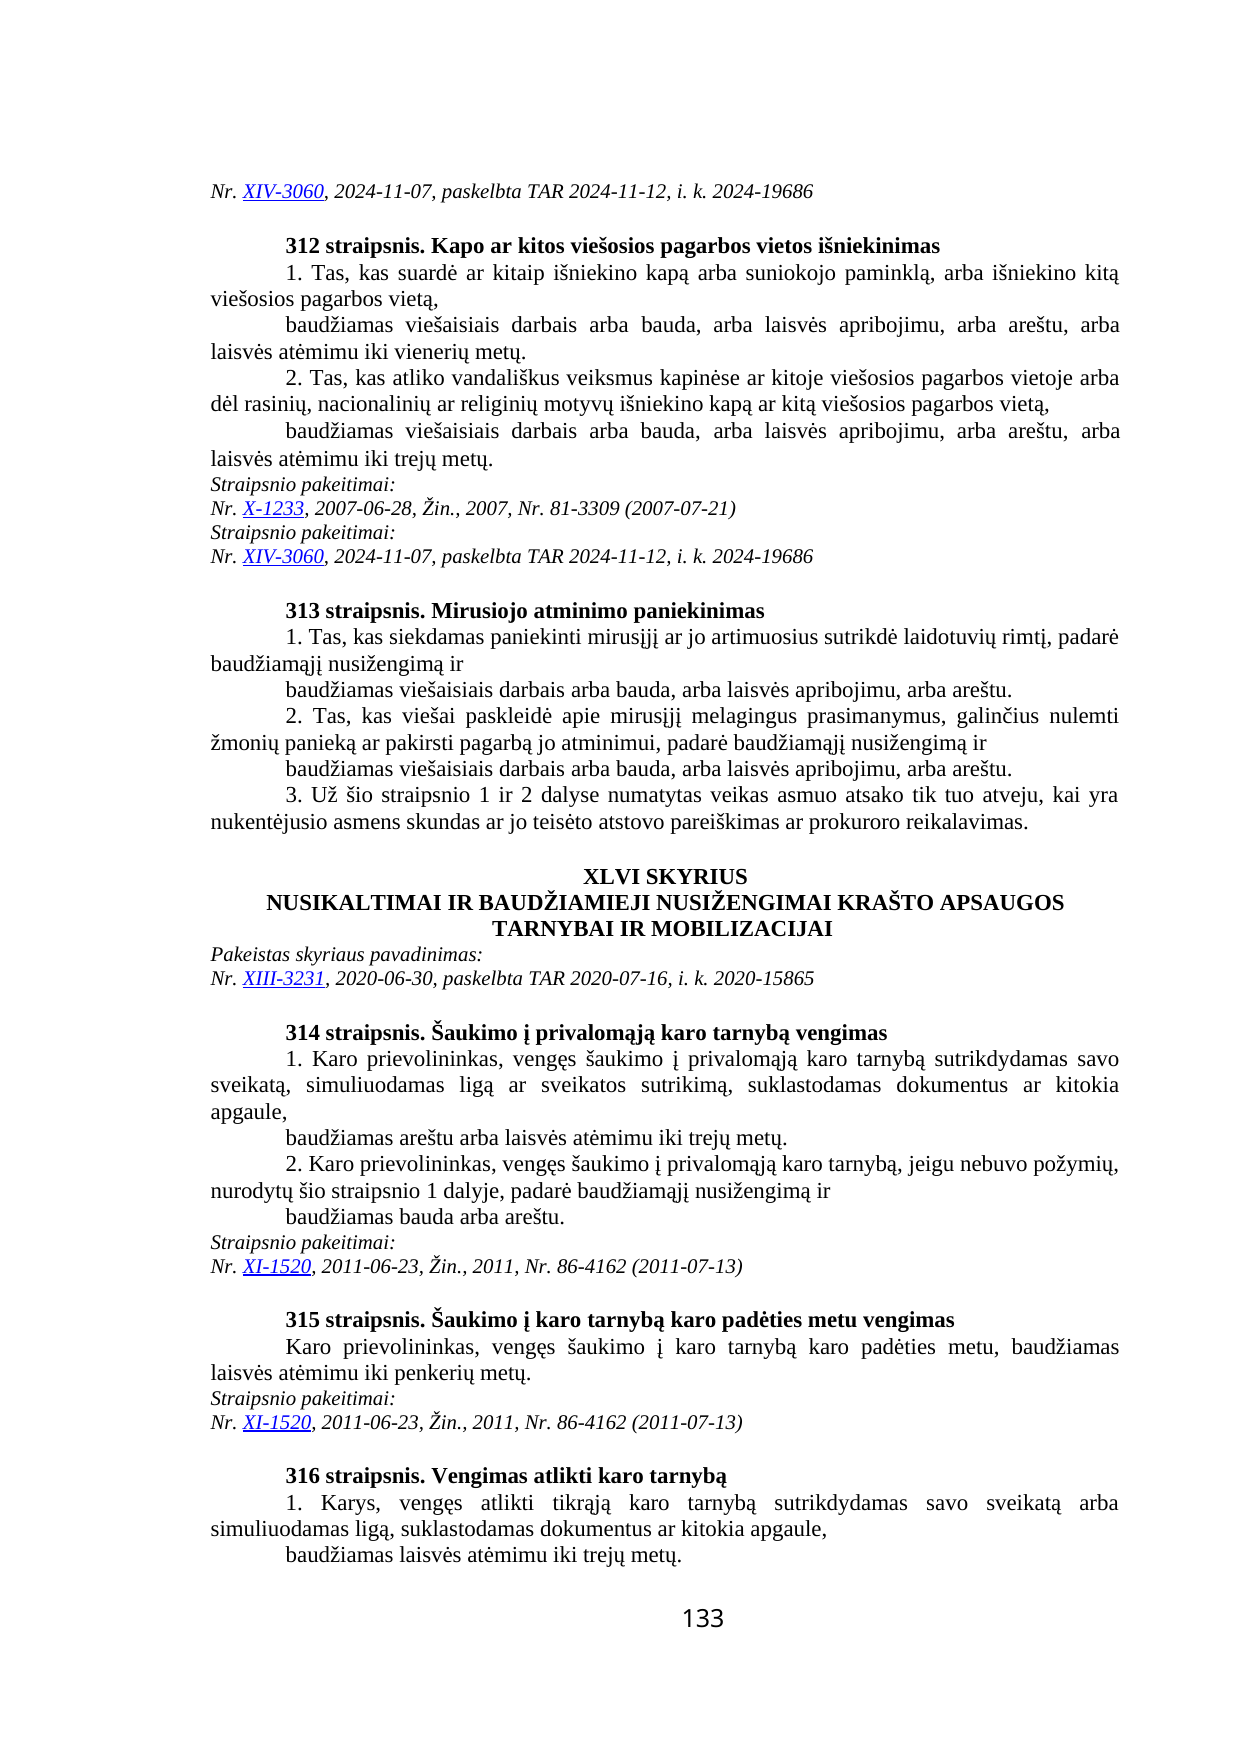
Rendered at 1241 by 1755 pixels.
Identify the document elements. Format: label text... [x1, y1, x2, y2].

text Straipsnio pakeitimai: [210, 520, 1120, 544]
text 313 straipsnis. Mirusiojo atminimo paniekinimas [210, 597, 1120, 623]
text Straipsnio pakeitimai: [210, 1386, 1120, 1409]
text Pakeistas skyriaus pavadinimas: [210, 942, 1120, 966]
text Nr. XIV-3060, 2024-11-07, paskelbta TAR 2024-11-12, i. k. 2024-19686 [210, 179, 1120, 203]
text Straipsnio pakeitimai: [210, 472, 1120, 496]
text 1. Tas, kas suardė ar kitaip išniekino kapą arba suniokojo paminklą, arba išniekino kitą viešosios pagarbos vietą, [210, 259, 1120, 311]
text Nr. XIV-3060, 2024-11-07, paskelbta TAR 2024-11-12, i. k. 2024-19686 [210, 544, 1120, 568]
text baudžiamas areštu arba laisvės atėmimu iki trejų metų. [210, 1124, 1120, 1151]
text Karo prievolininkas, vengęs šaukimo į karo tarnybą karo padėties metu, baudžiamas laisvės atėmimu iki penkerių metų. [210, 1333, 1120, 1386]
text 1. Tas, kas siekdamas paniekinti mirusįjį ar jo artimuosius sutrikdė laidotuvių rimtį, padarė baudžiamąjį nusižengimą ir [210, 623, 1120, 676]
text Nr. X-1233, 2007-06-28, Žin., 2007, Nr. 81-3309 (2007-07-21) [210, 496, 1120, 520]
subtitle XLVI skyrius [210, 863, 1120, 889]
text 1. Karys, vengęs atlikti tikrąją karo tarnybą sutrikdydamas savo sveikatą arba simuliuodamas ligą, suklastodamas dokumentus ar kitokia apgaule, [210, 1489, 1120, 1541]
text Nr. XI-1520, 2011-06-23, Žin., 2011, Nr. 86-4162 (2011-07-13) [210, 1254, 1120, 1278]
text 3. Už šio straipsnio 1 ir 2 dalyse numatytas veikas asmuo atsako tik tuo atveju, kai yra nukentėjusio asmens skundas ar jo teisėto atstovo pareiškimas ar prokuroro reikalavimas. [210, 781, 1120, 834]
text baudžiamas viešaisiais darbais arba bauda, arba laisvės apribojimu, arba areštu. [210, 755, 1120, 781]
text baudžiamas laisvės atėmimu iki trejų metų. [210, 1541, 1120, 1568]
text 2. Tas, kas atliko vandališkus veiksmus kapinėse ar kitoje viešosios pagarbos vietoje arba dėl rasinių, nacionalinių ar religinių motyvų išniekino kapą ar kitą viešosios pagarbos vietą, [210, 364, 1120, 417]
text 316 straipsnis. Vengimas atlikti karo tarnybą [210, 1462, 1120, 1489]
text NUSIKALTIMAI IR BAUDŽIAMIEJI NUSIŽENGIMAI KRAŠTO APSAUGOS TARNYBAI IR MOBILIZACIJAI [210, 889, 1120, 942]
text 1. Karo prievolininkas, vengęs šaukimo į privalomąją karo tarnybą sutrikdydamas savo sveikatą, simuliuodamas ligą ar sveikatos sutrikimą, suklastodamas dokumentus ar kitokia apgaule, [210, 1045, 1120, 1124]
text Straipsnio pakeitimai: [210, 1229, 1120, 1254]
text 314 straipsnis. Šaukimo į privalomąją karo tarnybą vengimas [210, 1019, 1120, 1045]
text Nr. XI-1520, 2011-06-23, Žin., 2011, Nr. 86-4162 (2011-07-13) [210, 1409, 1120, 1434]
text baudžiamas bauda arba areštu. [210, 1203, 1120, 1229]
text baudžiamas viešaisiais darbais arba bauda, arba laisvės apribojimu, arba areštu, arba laisvės atėmimu iki trejų metų. [210, 417, 1120, 472]
text 2. Tas, kas viešai paskleidė apie mirusįjį melagingus prasimanymus, galinčius nulemti žmonių panieką ar pakirsti pagarbą jo atminimui, padarė baudžiamąjį nusižengimą ir [210, 702, 1120, 755]
text baudžiamas viešaisiais darbais arba bauda, arba laisvės apribojimu, arba areštu. [210, 676, 1120, 702]
text 2. Karo prievolininkas, vengęs šaukimo į privalomąją karo tarnybą, jeigu nebuvo požymių, nurodytų šio straipsnio 1 dalyje, padarė baudžiamąjį nusižengimą ir [210, 1151, 1120, 1203]
text Nr. XIII-3231, 2020-06-30, paskelbta TAR 2020-07-16, i. k. 2020-15865 [210, 966, 1120, 990]
text 315 straipsnis. Šaukimo į karo tarnybą karo padėties metu vengimas [210, 1306, 1120, 1333]
text baudžiamas viešaisiais darbais arba bauda, arba laisvės apribojimu, arba areštu, arba laisvės atėmimu iki vienerių metų. [210, 311, 1120, 364]
text 312 straipsnis. Kapo ar kitos viešosios pagarbos vietos išniekinimas [210, 232, 1120, 259]
